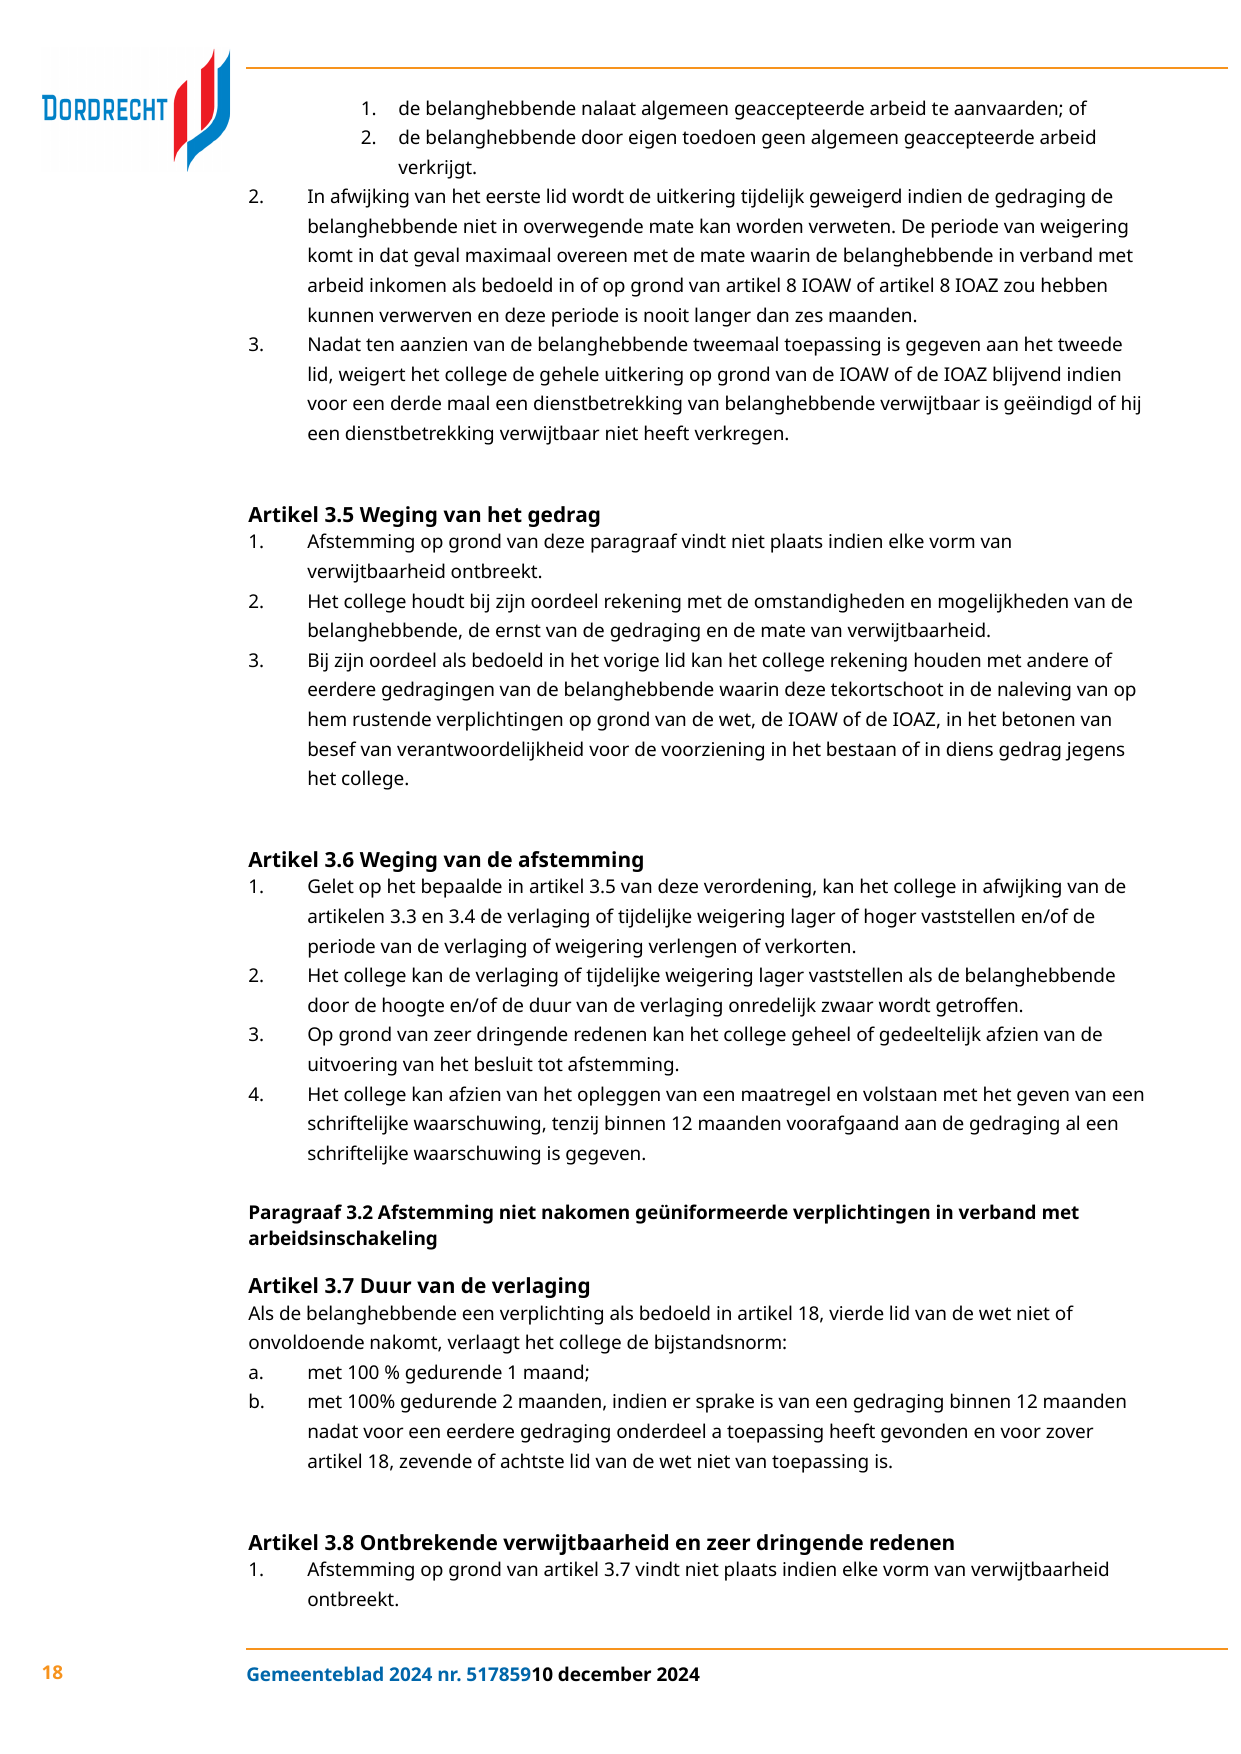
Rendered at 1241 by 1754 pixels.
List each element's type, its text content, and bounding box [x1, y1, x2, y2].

text Artikel 3.7 Duur van de verlaging [248, 1271, 1152, 1300]
list Het college kan de verlaging of tijdelijke weigering lager vaststellen als de belanghebbende door de hoogte en/of de duur van de verlaging onredelijk zwaar wordt getroffen. [248, 962, 1152, 1018]
list de belanghebbende nalaat algemeen geaccepteerde arbeid te aanvaarden; of [361, 95, 1152, 121]
list In afwijking van het eerste lid wordt de uitkering tijdelijk geweigerd indien de gedraging de belanghebbende niet in overwegende mate kan worden verweten. De periode van weigering komt in dat geval maximaal overeen met de mate waarin de belanghebbende in verband met arbeid inkomen als bedoeld in of op grond van artikel 8 IOAW of artikel 8 IOAZ zou hebben kunnen verwerven en deze periode is nooit langer dan zes maanden. [248, 183, 1152, 328]
text Paragraaf 3.2 Afstemming niet nakomen geüniformeerde verplichtingen in verband met arbeidsinschakeling [248, 1199, 1152, 1251]
text Artikel 3.6 Weging van de afstemming [248, 845, 1152, 874]
text Artikel 3.5 Weging van het gedrag [248, 500, 1152, 529]
picture [41, 47, 231, 172]
list Gelet op het bepaalde in artikel 3.5 van deze verordening, kan het college in afwijking van de artikelen 3.3 en 3.4 de verlaging of tijdelijke weigering lager of hoger vaststellen en/of de periode van de verlaging of weigering verlengen of verkorten. [248, 874, 1152, 959]
list de belanghebbende door eigen toedoen geen algemeen geaccepteerde arbeid verkrijgt. [361, 124, 1152, 180]
list Afstemming op grond van deze paragraaf vindt niet plaats indien elke vorm van verwijtbaarheid ontbreekt. [248, 529, 1152, 584]
list met 100% gedurende 2 maanden, indien er sprake is van een gedraging binnen 12 maanden nadat voor een eerdere gedraging onderdeel a toepassing heeft gevonden en voor zover artikel 18, zevende of achtste lid van de wet niet van toepassing is. [248, 1389, 1152, 1473]
list Het college kan afzien van het opleggen van een maatregel en volstaan met het geven van een schriftelijke waarschuwing, tenzij binnen 12 maanden voorafgaand aan de gedraging al een schriftelijke waarschuwing is gegeven. [248, 1081, 1152, 1166]
text Artikel 3.8 Ontbrekende verwijtbaarheid en zeer dringende redenen [248, 1528, 1152, 1556]
list met 100 % gedurende 1 maand; [248, 1359, 1152, 1385]
list Afstemming op grond van artikel 3.7 vindt niet plaats indien elke vorm van verwijtbaarheid ontbreekt. [248, 1556, 1152, 1612]
list Het college houdt bij zijn oordeel rekening met de omstandigheden en mogelijkheden van de belanghebbende, de ernst van de gedraging en de mate van verwijtbaarheid. [248, 588, 1152, 643]
text Als de belanghebbende een verplichting als bedoeld in artikel 18, vierde lid van de wet niet of onvoldoende nakomt, verlaagt het college de bijstandsnorm: [248, 1300, 1152, 1355]
list Op grond van zeer dringende redenen kan het college geheel of gedeeltelijk afzien van de uitvoering van het besluit tot afstemming. [248, 1022, 1152, 1077]
list Nadat ten aanzien van de belanghebbende tweemaal toepassing is gegeven aan het tweede lid, weigert het college de gehele uitkering op grond van de IOAW of de IOAZ blijvend indien voor een derde maal een dienstbetrekking van belanghebbende verwijtbaar is geëindigd of hij een dienstbetrekking verwijtbaar niet heeft verkregen. [248, 331, 1152, 446]
list Bij zijn oordeel als bedoeld in het vorige lid kan het college rekening houden met andere of eerdere gedragingen van de belanghebbende waarin deze tekortschoot in de naleving van op hem rustende verplichtingen op grond van de wet, de IOAW of de IOAZ, in het betonen van besef van verantwoordelijkheid voor de voorziening in het bestaan of in diens gedrag jegens het college. [248, 647, 1152, 791]
